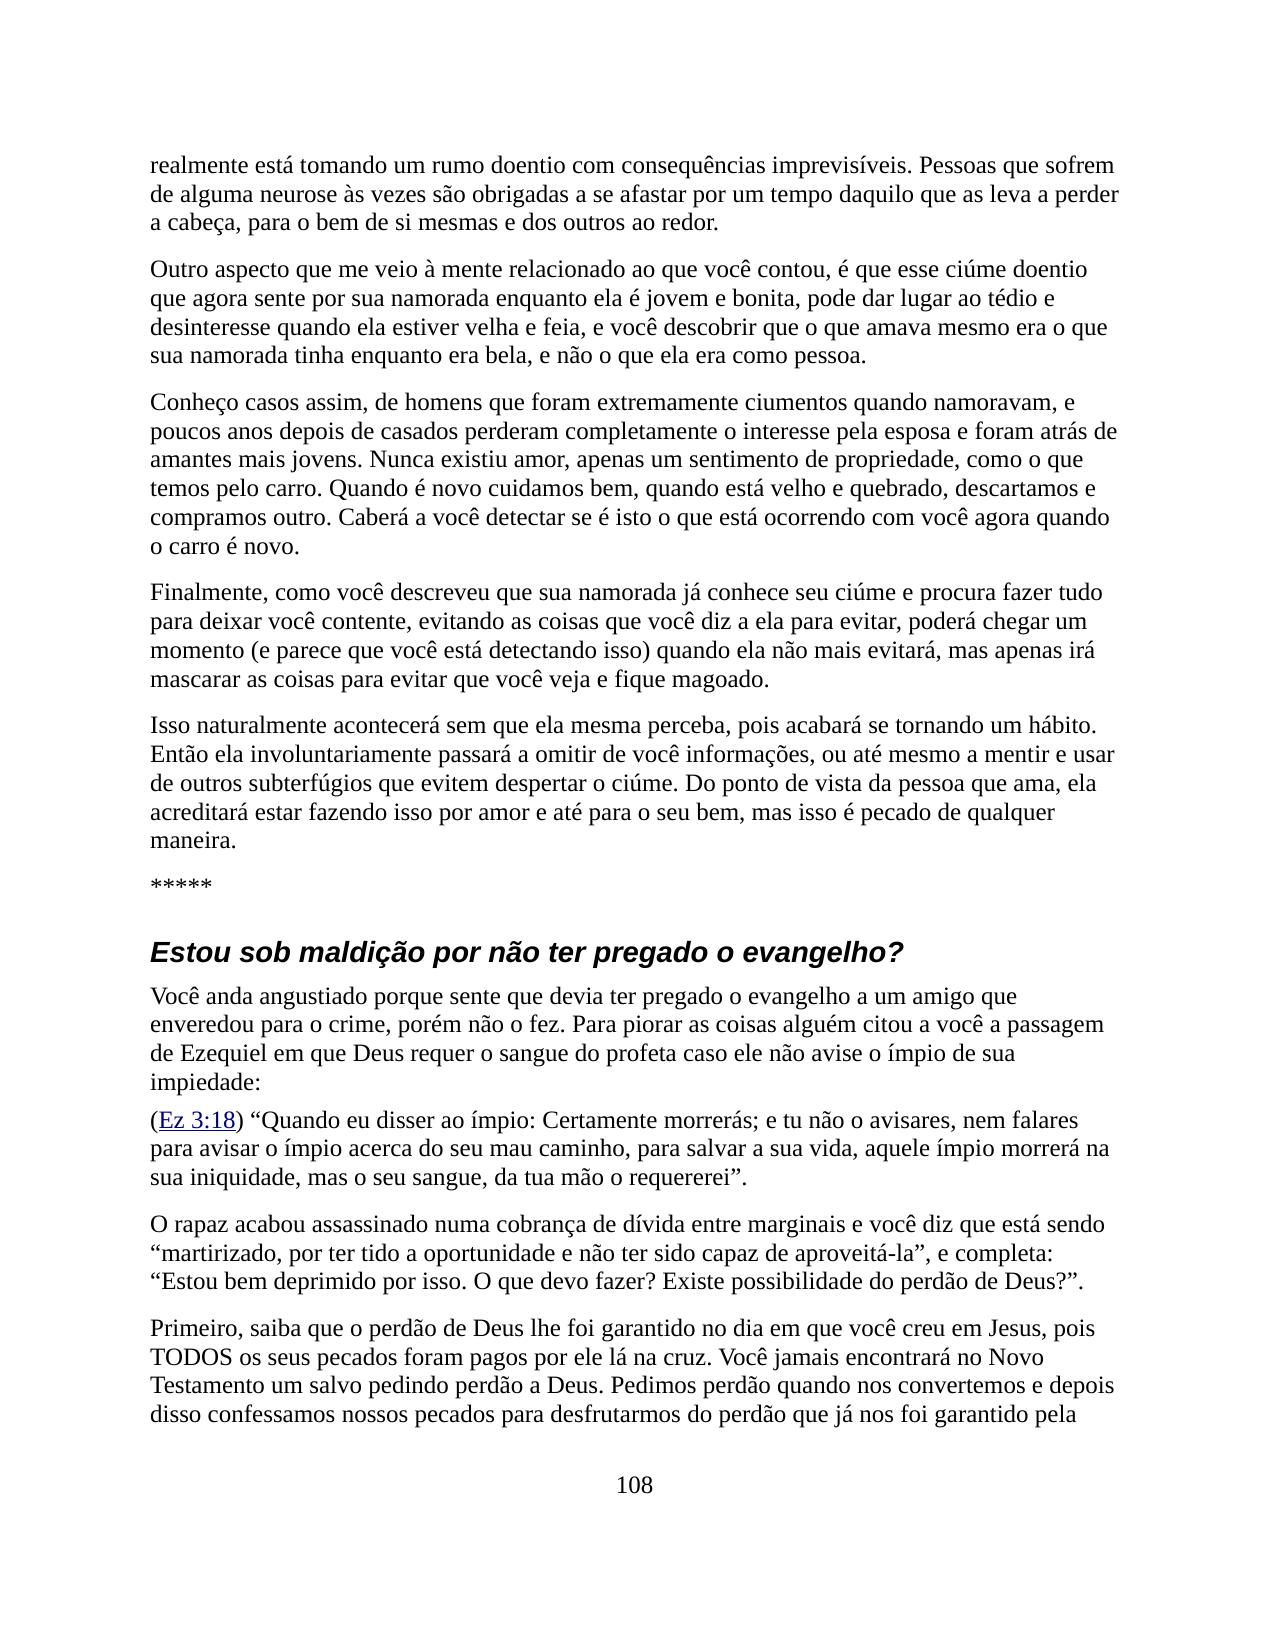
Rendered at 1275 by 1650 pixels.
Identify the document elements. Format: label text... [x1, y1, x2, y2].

text Finalmente, como você descreveu que sua namorada já conhece seu ciúme e procura fazer tudo para deixar você contente, evitando as coisas que você diz a ela para evitar, poderá chegar um momento (e parece que você está detectando isso) quando ela não mais evitará, mas apenas irá mascarar as coisas para evitar que você veja e fique magoado. [150, 577, 1125, 692]
text ***** [150, 872, 1125, 901]
text realmente está tomando um rumo doentio com consequências imprevisíveis. Pessoas que sofrem de alguma neurose às vezes são obrigadas a se afastar por um tempo daquilo que as leva a perder a cabeça, para o bem de si mesmas e dos outros ao redor. [150, 150, 1125, 236]
text Isso naturalmente acontecerá sem que ela mesma perceba, pois acabará se tornando um hábito. Então ela involuntariamente passará a omitir de você informações, ou até mesmo a mentir e usar de outros subterfúgios que evitem despertar o ciúme. Do ponto de vista da pessoa que ama, ela acreditará estar fazendo isso por amor e até para o seu bem, mas isso é pecado de qualquer maneira. [150, 710, 1125, 854]
text (Ez 3:18) “Quando eu disser ao ímpio: Certamente morrerás; e tu não o avisares, nem falares para avisar o ímpio acerca do seu mau caminho, para salvar a sua vida, aquele ímpio morrerá na sua iniquidade, mas o seu sangue, da tua mão o requererei”. [150, 1105, 1125, 1191]
text Primeiro, saiba que o perdão de Deus lhe foi garantido no dia em que você creu em Jesus, pois TODOS os seus pecados foram pagos por ele lá na cruz. Você jamais encontrará no Novo Testamento um salvo pedindo perdão a Deus. Pedimos perdão quando nos convertemos e depois disso confessamos nossos pecados para desfrutarmos do perdão que já nos foi garantido pela [150, 1313, 1125, 1428]
text O rapaz acabou assassinado numa cobrança de dívida entre marginais e você diz que está sendo “martirizado, por ter tido a oportunidade e não ter sido capaz de aproveitá-la”, e completa: “Estou bem deprimido por isso. O que devo fazer? Existe possibilidade do perdão de Deus?”. [150, 1209, 1125, 1295]
text Você anda angustiado porque sente que devia ter pregado o evangelho a um amigo que enveredou para o crime, porém não o fez. Para piorar as coisas alguém citou a você a passagem de Ezequiel em que Deus requer o sangue do profeta caso ele não avise o ímpio de sua impiedade: [150, 981, 1125, 1096]
text Conheço casos assim, de homens que foram extremamente ciumentos quando namoravam, e poucos anos depois de casados perderam completamente o interesse pela esposa e foram atrás de amantes mais jovens. Nunca existiu amor, apenas um sentimento de propriedade, como o que temos pelo carro. Quando é novo cuidamos bem, quando está velho e quebrado, descartamos e compramos outro. Caberá a você detectar se é isto o que está ocorrendo com você agora quando o carro é novo. [150, 387, 1125, 559]
subtitle Estou sob maldição por não ter pregado o evangelho? [150, 935, 1125, 968]
text Outro aspecto que me veio à mente relacionado ao que você contou, é que esse ciúme doentio que agora sente por sua namorada enquanto ela é jovem e bonita, pode dar lugar ao tédio e desinteresse quando ela estiver velha e feia, e você descobrir que o que amava mesmo era o que sua namorada tinha enquanto era bela, e não o que ela era como pessoa. [150, 254, 1125, 369]
